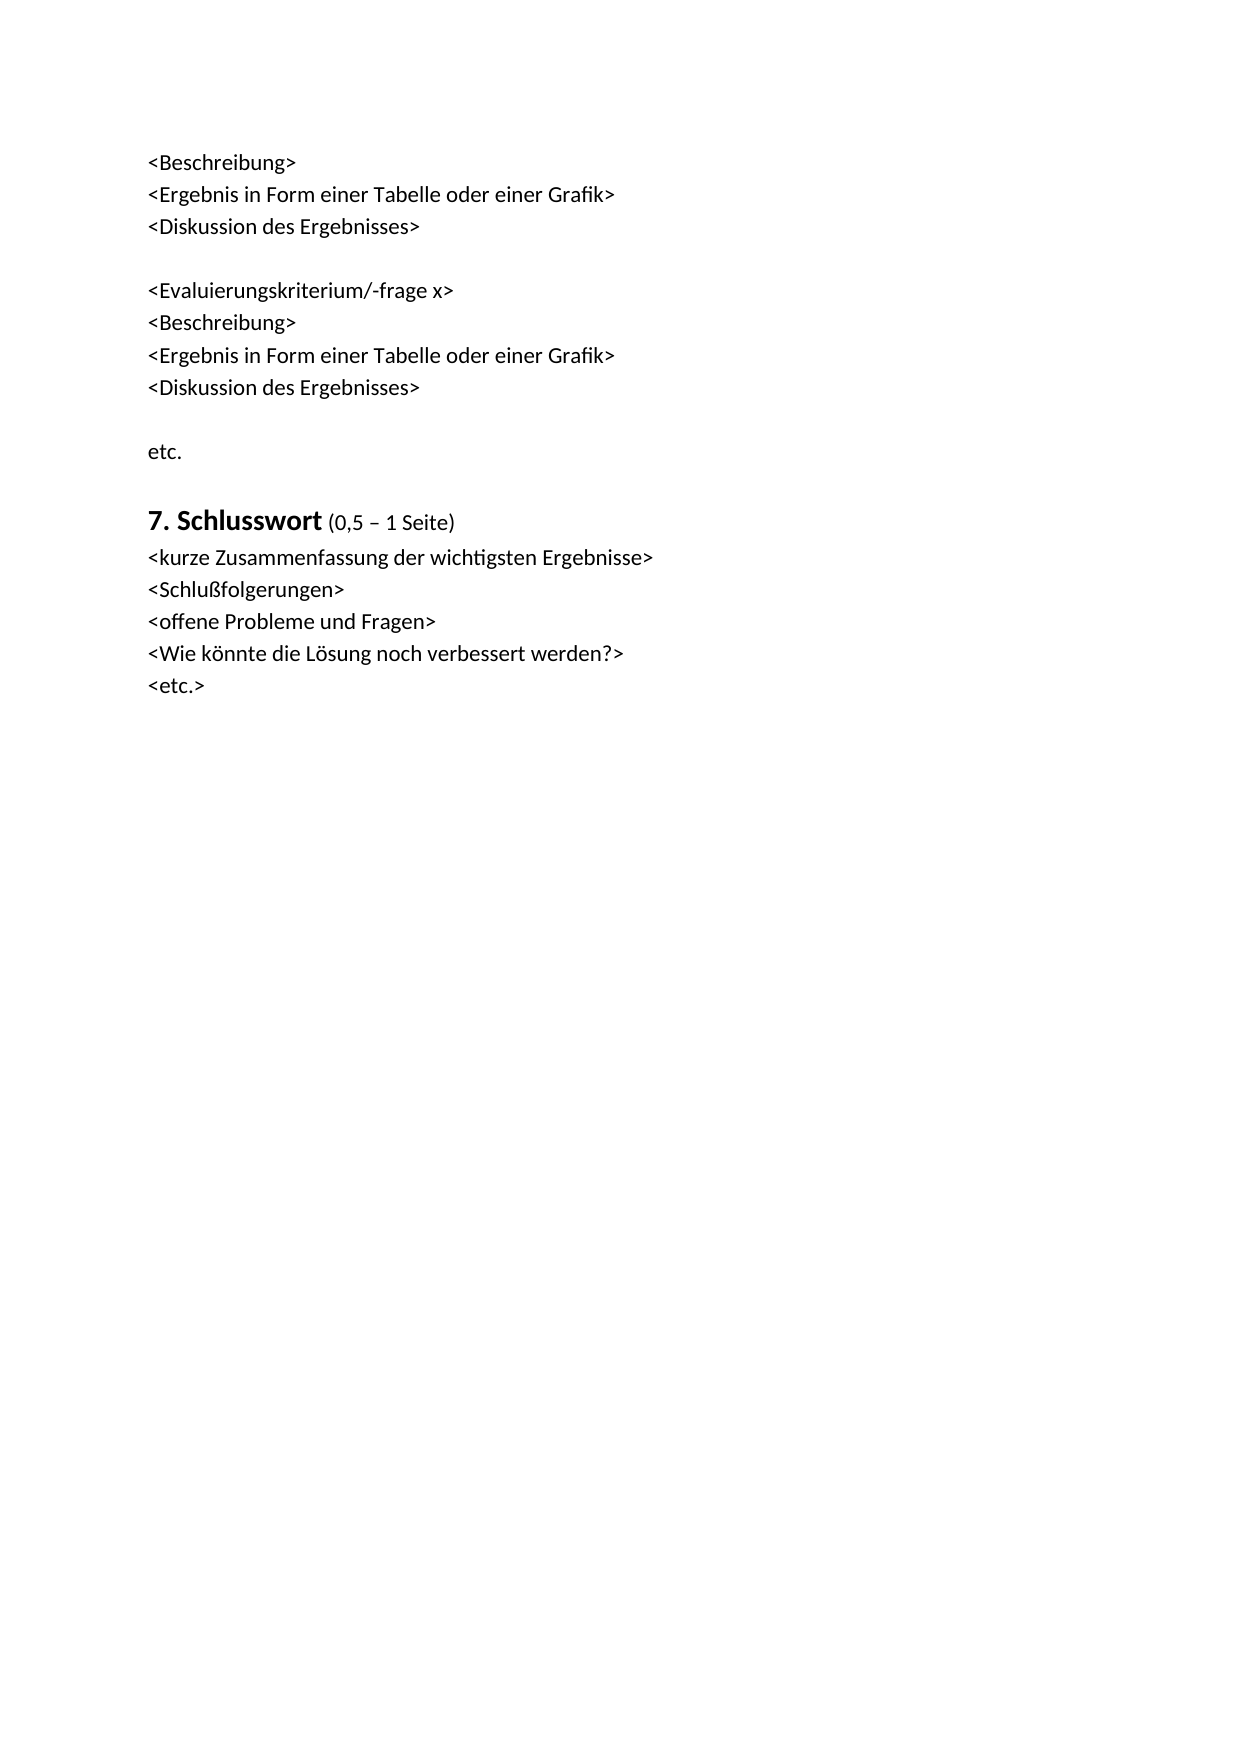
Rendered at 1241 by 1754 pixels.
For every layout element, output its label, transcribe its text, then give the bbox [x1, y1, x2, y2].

text <etc.> [148, 671, 1093, 699]
text <Evaluierungskriterium/-frage x> [148, 276, 1093, 304]
text <Beschreibung> [148, 308, 1093, 337]
text <Ergebnis in Form einer Tabelle oder einer Grafik> [148, 180, 1093, 208]
text <Wie könnte die Lösung noch verbessert werden?> [148, 639, 1093, 667]
text 7. Schlusswort (0,5 – 1 Seite) [148, 502, 1093, 537]
text <Diskussion des Ergebnisses> [148, 212, 1093, 240]
text <kurze Zusammenfassung der wichtigsten Ergebnisse> [148, 543, 1093, 571]
text etc. [148, 437, 1093, 465]
text <Schlußfolgerungen> [148, 575, 1093, 603]
text <offene Probleme und Fragen> [148, 607, 1093, 635]
text <Diskussion des Ergebnisses> [148, 373, 1093, 401]
text <Beschreibung> [148, 148, 1093, 176]
text <Ergebnis in Form einer Tabelle oder einer Grafik> [148, 341, 1093, 369]
